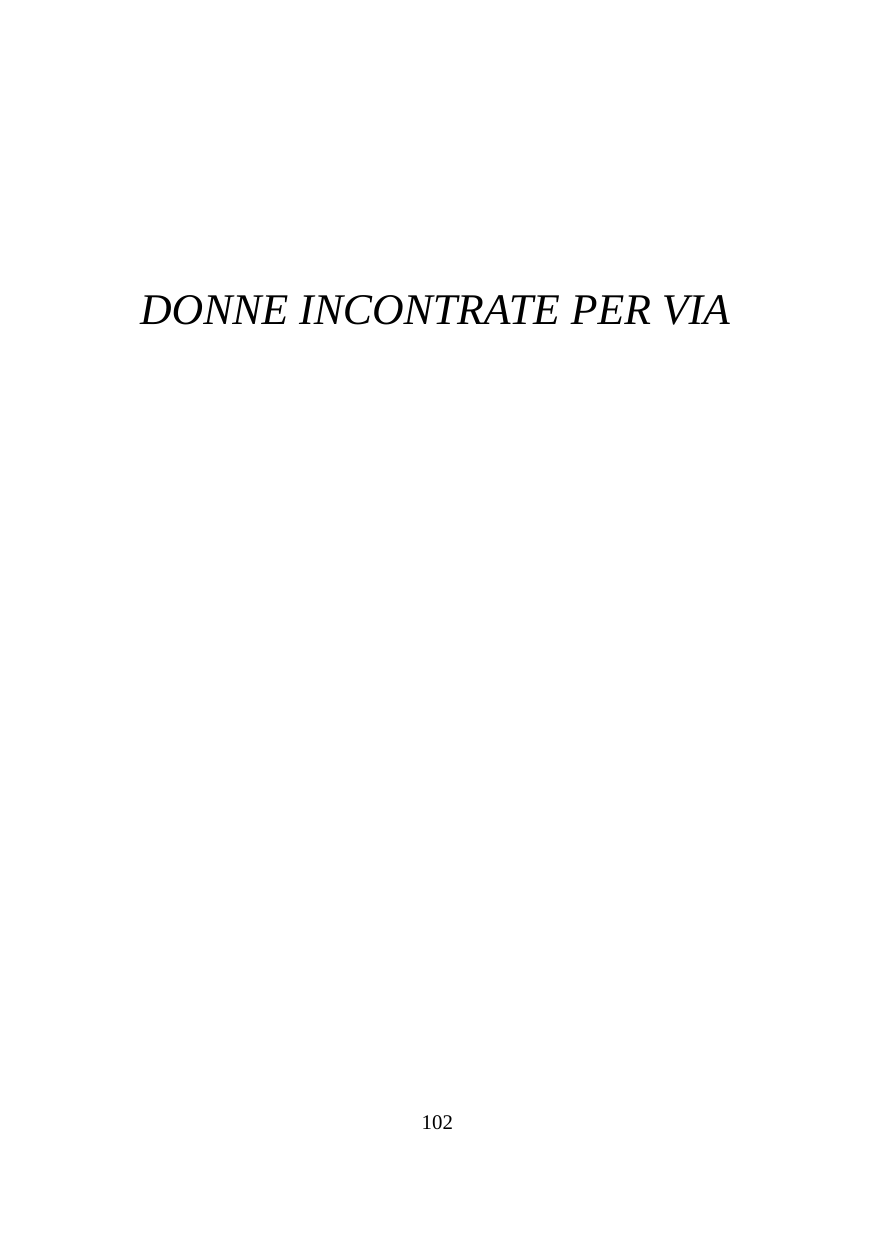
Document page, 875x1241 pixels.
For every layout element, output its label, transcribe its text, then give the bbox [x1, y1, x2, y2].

subtitle DONNE INCONTRATE PER VIA [106, 283, 768, 334]
